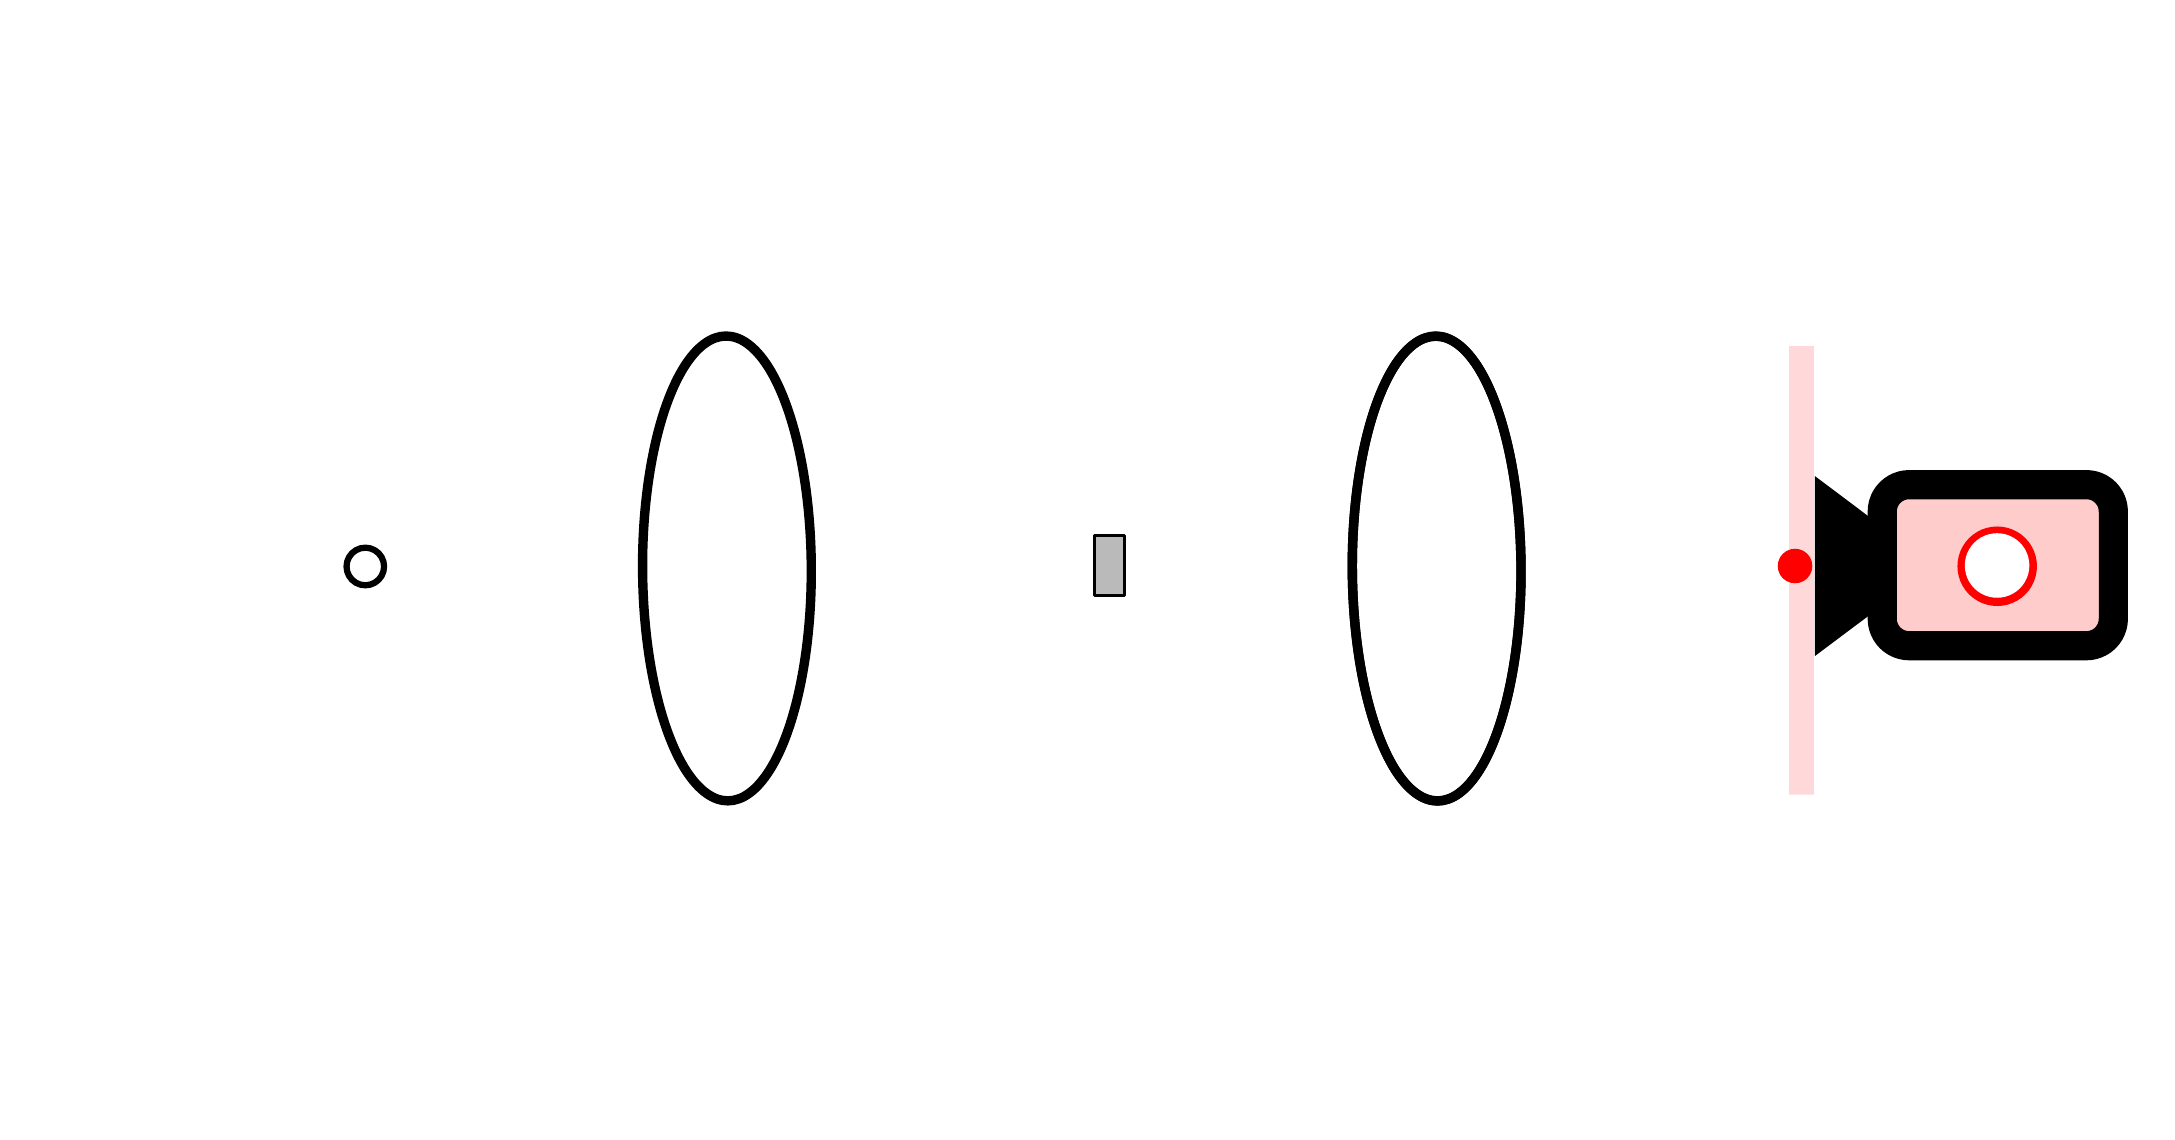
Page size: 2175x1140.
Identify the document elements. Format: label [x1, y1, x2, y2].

text_box [1814, 476, 1875, 657]
text_box [642, 336, 812, 801]
text_box [1777, 549, 1789, 583]
text_box [1357, 341, 1516, 796]
text_box [1094, 535, 1125, 596]
text_box [1882, 484, 2114, 646]
